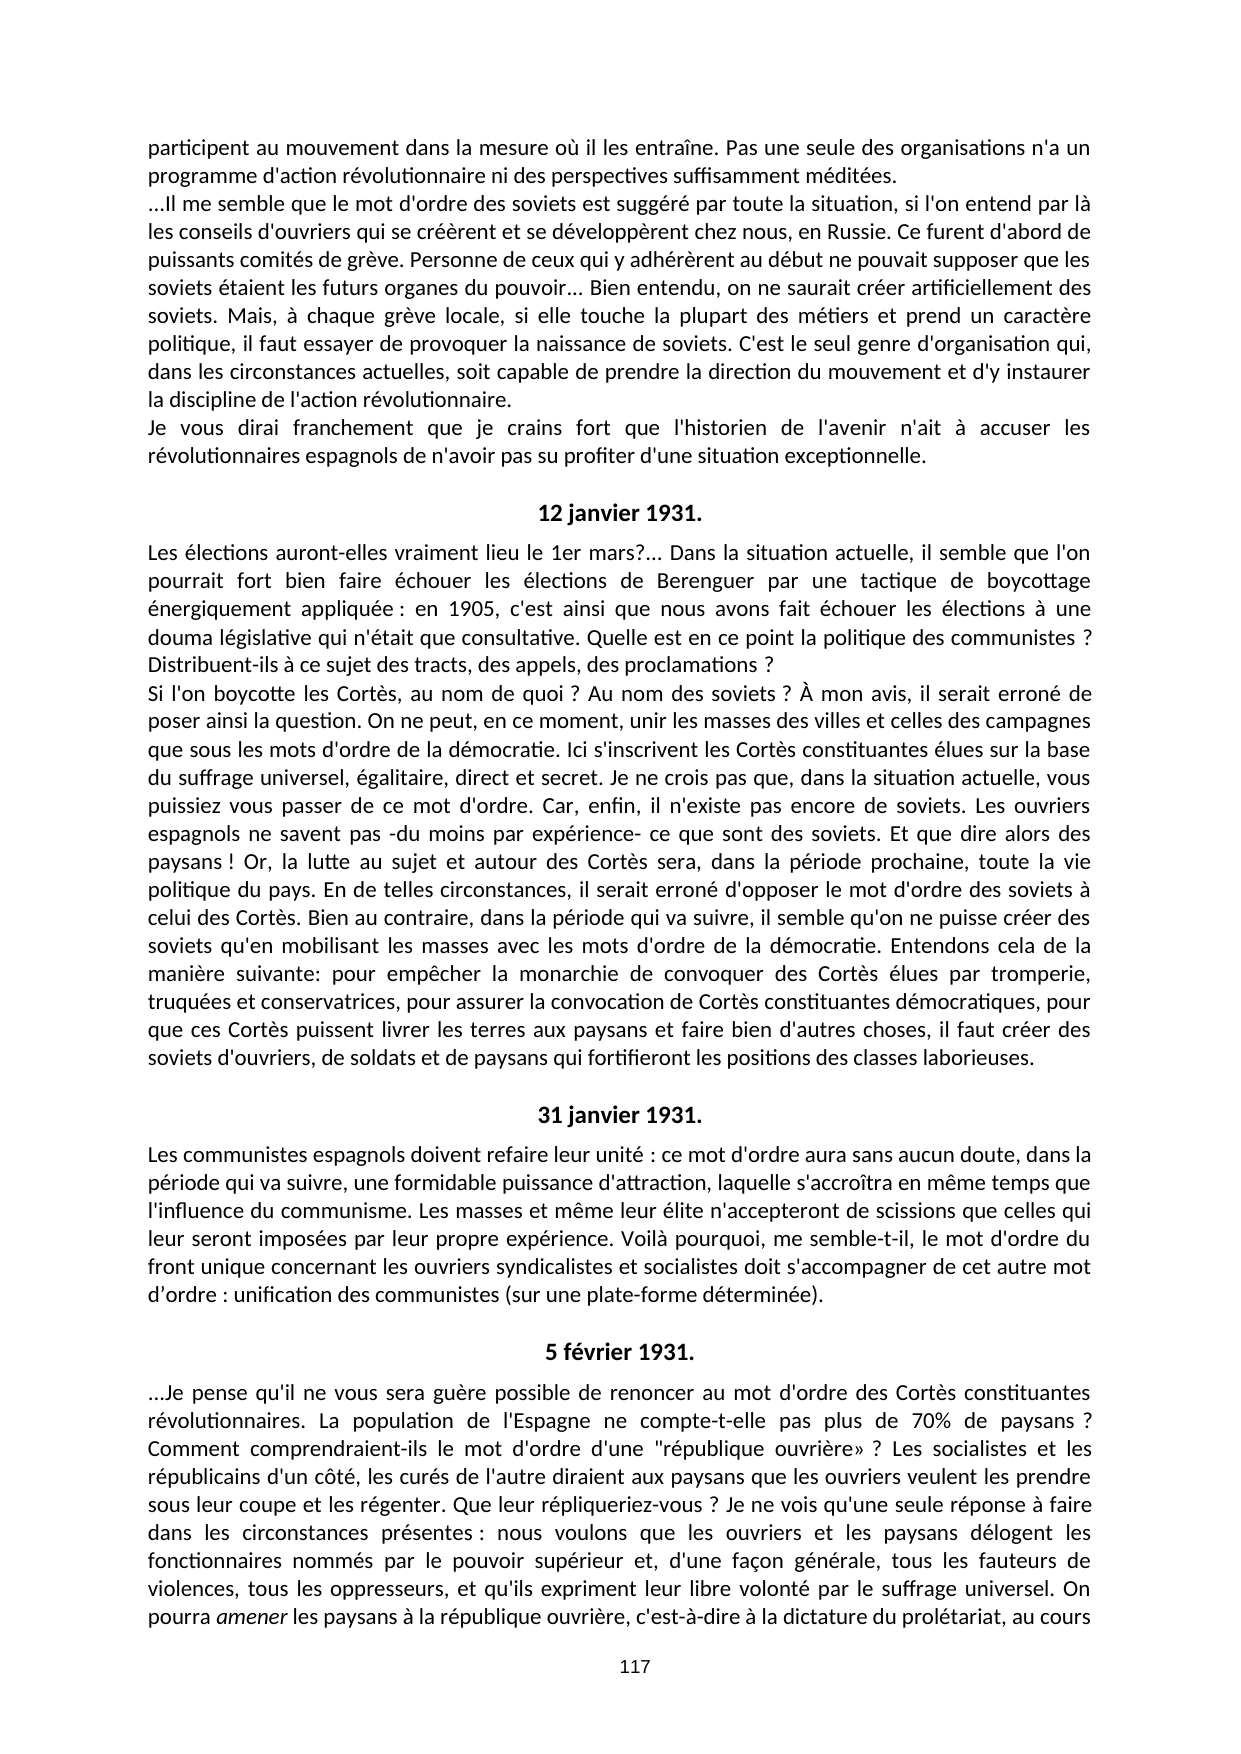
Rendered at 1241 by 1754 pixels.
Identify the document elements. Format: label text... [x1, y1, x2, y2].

text Je vous dirai franchement que je crains fort que l'historien de l'avenir n'ait à accuser les révolutionnaires espagnols de n'avoir pas su profiter d'une situation exceptionnelle. [148, 413, 1093, 469]
text Les élections auront-elles vraiment lieu le 1er mars?... Dans la situation actuelle, il semble que l'on pourrait fort bien faire échouer les élections de Berenguer par une tactique de boycottage énergiquement appliquée : en 1905, c'est ainsi que nous avons fait échouer les élections à une douma législative qui n'était que consultative. Quelle est en ce point la politique des communistes ? Distribuent-ils à ce sujet des tracts, des appels, des proclamations ? [148, 538, 1093, 679]
subtitle 12 janvier 1931. [148, 497, 1093, 528]
subtitle 31 janvier 1931. [148, 1099, 1093, 1129]
text Si l'on boycotte les Cortès, au nom de quoi ? Au nom des soviets ? À mon avis, il serait erroné de poser ainsi la question. On ne peut, en ce moment, unir les masses des villes et celles des campagnes que sous les mots d'ordre de la démocratie. Ici s'inscrivent les Cortès constituantes élues sur la base du suffrage universel, égalitaire, direct et secret. Je ne crois pas que, dans la situation actuelle, vous puissiez vous passer de ce mot d'ordre. Car, enfin, il n'existe pas encore de soviets. Les ouvriers espagnols ne savent pas -du moins par expérience- ce que sont des soviets. Et que dire alors des paysans ! Or, la lutte au sujet et autour des Cortès sera, dans la période prochaine, toute la vie politique du pays. En de telles circonstances, il serait erroné d'opposer le mot d'ordre des soviets à celui des Cortès. Bien au contraire, dans la période qui va suivre, il semble qu'on ne puisse créer des soviets qu'en mobilisant les masses avec les mots d'ordre de la démocratie. Entendons cela de la manière suivante: pour empêcher la monarchie de convoquer des Cortès élues par tromperie, truquées et conservatrices, pour assurer la convocation de Cortès constituantes démocratiques, pour que ces Cortès puissent livrer les terres aux paysans et faire bien d'autres choses, il faut créer des soviets d'ouvriers, de soldats et de paysans qui fortifieront les positions des classes laborieuses. [148, 679, 1093, 1071]
subtitle 5 février 1931. [148, 1337, 1093, 1367]
text ...Il me semble que le mot d'ordre des soviets est suggéré par toute la situation, si l'on entend par là les conseils d'ouvriers qui se créèrent et se développèrent chez nous, en Russie. Ce furent d'abord de puissants comités de grève. Personne de ceux qui y adhérèrent au début ne pouvait supposer que les soviets étaient les futurs organes du pouvoir... Bien entendu, on ne saurait créer artificiellement des soviets. Mais, à chaque grève locale, si elle touche la plupart des métiers et prend un caractère politique, il faut essayer de provoquer la naissance de soviets. C'est le seul genre d'organisation qui, dans les circonstances actuelles, soit capable de prendre la direction du mouvement et d'y instaurer la discipline de l'action révolutionnaire. [148, 189, 1093, 413]
text Les communistes espagnols doivent refaire leur unité : ce mot d'ordre aura sans aucun doute, dans la période qui va suivre, une formidable puissance d'attraction, laquelle s'accroîtra en même temps que l'influence du communisme. Les masses et même leur élite n'accepteront de scissions que celles qui leur seront imposées par leur propre expérience. Voilà pourquoi, me semble-t-il, le mot d'ordre du front unique concernant les ouvriers syndicalistes et socialistes doit s'accompagner de cet autre mot d’ordre : unification des communistes (sur une plate-forme déterminée). [148, 1140, 1093, 1308]
text participent au mouvement dans la mesure où il les entraîne. Pas une seule des organisations n'a un programme d'action révolutionnaire ni des perspectives suffisamment méditées. [148, 133, 1093, 189]
text ...Je pense qu'il ne vous sera guère possible de renoncer au mot d'ordre des Cortès constituantes révolutionnaires. La population de l'Espagne ne compte-t-elle pas plus de 70% de paysans ? Comment comprendraient-ils le mot d'ordre d'une "république ouvrière» ? Les socialistes et les républicains d'un côté, les curés de l'autre diraient aux paysans que les ouvriers veulent les prendre sous leur coupe et les régenter. Que leur répliqueriez-vous ? Je ne vois qu'une seule réponse à faire dans les circonstances présentes : nous voulons que les ouvriers et les paysans délogent les fonctionnaires nommés par le pouvoir supérieur et, d'une façon générale, tous les fauteurs de violences, tous les oppresseurs, et qu'ils expriment leur libre volonté par le suffrage universel. On pourra amener les paysans à la république ouvrière, c'est-à-dire à la dictature du prolétariat, au cours [148, 1378, 1093, 1630]
